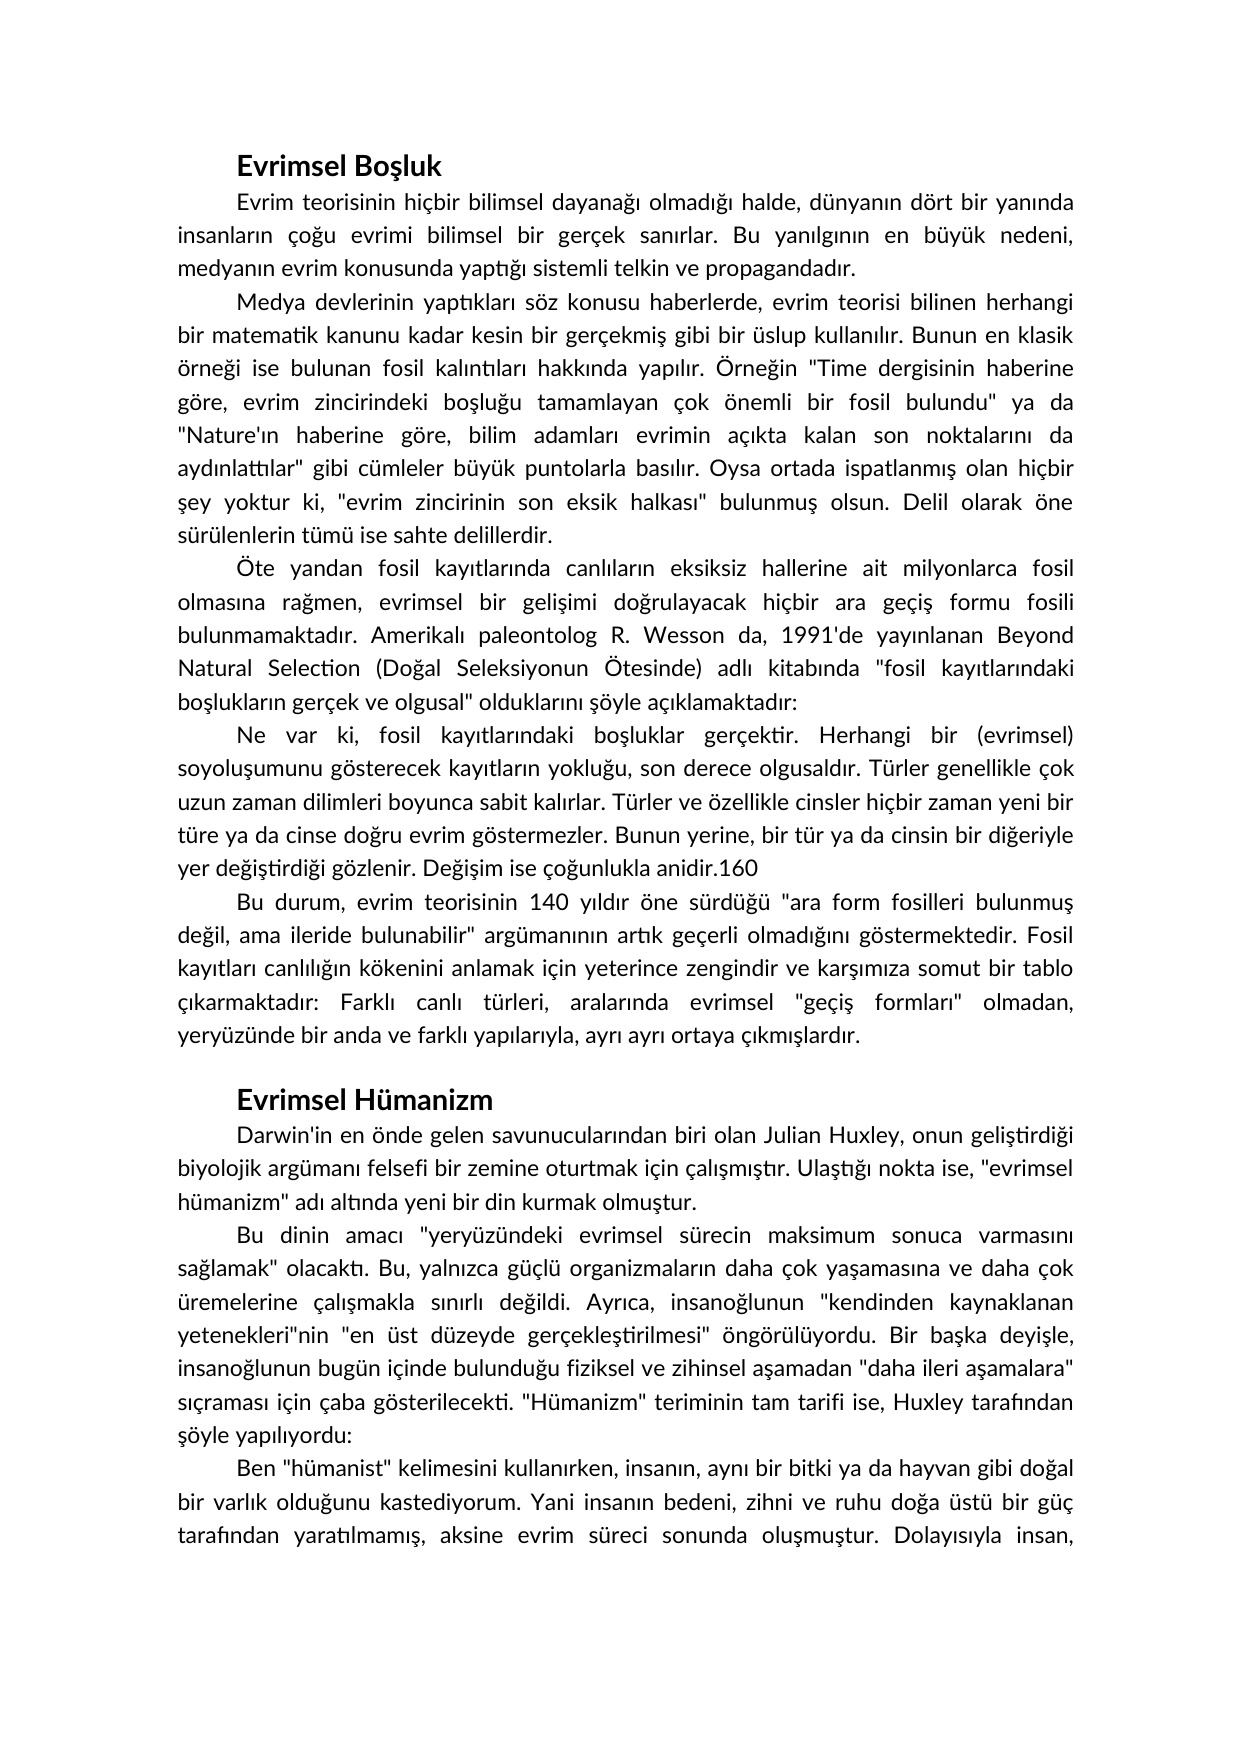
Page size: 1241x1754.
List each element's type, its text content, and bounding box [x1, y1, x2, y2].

text Darwin'in en önde gelen savunucularından biri olan Julian Huxley, onun geliştirdiği biyolojik argümanı felsefi bir zemine oturtmak için çalışmıştır. Ulaştığı nokta ise, "evrimsel hümanizm" adı altında yeni bir din kurmak olmuştur. [177, 1117, 1075, 1217]
text Medya devlerinin yaptıkları söz konusu haberlerde, evrim teorisi bilinen herhangi bir matematik kanunu kadar kesin bir gerçekmiş gibi bir üslup kullanılır. Bunun en klasik örneği ise bulunan fosil kalıntıları hakkında yapılır. Örneğin "Time dergisinin haberine göre, evrim zincirindeki boşluğu tamamlayan çok önemli bir fosil bulundu" ya da "Nature'ın haberine göre, bilim adamları evrimin açıkta kalan son noktalarını da aydınlattılar" gibi cümleler büyük puntolarla basılır. Oysa ortada ispatlanmış olan hiçbir şey yoktur ki, "evrim zincirinin son eksik halkası" bulunmuş olsun. Delil olarak öne sürülenlerin tümü ise sahte delillerdir. [177, 283, 1075, 550]
subtitle Evrimsel Boşluk [177, 150, 1075, 183]
text Bu dinin amacı "yeryüzündeki evrimsel sürecin maksimum sonuca varmasını sağlamak" olacaktı. Bu, yalnızca güçlü organizmaların daha çok yaşamasına ve daha çok üremelerine çalışmakla sınırlı değildi. Ayrıca, insanoğlunun "kendinden kaynaklanan yetenekleri"nin "en üst düzeyde gerçekleştirilmesi" öngörülüyordu. Bir başka deyişle, insanoğlunun bugün içinde bulunduğu fiziksel ve zihinsel aşamadan "daha ileri aşamalara" sıçraması için çaba gösterilecekti. "Hümanizm" teriminin tam tarifi ise, Huxley tarafından şöyle yapılıyordu: [177, 1217, 1075, 1450]
text Bu durum, evrim teorisinin 140 yıldır öne sürdüğü "ara form fosilleri bulunmuş değil, ama ileride bulunabilir" argümanının artık geçerli olmadığını göstermektedir. Fosil kayıtları canlılığın kökenini anlamak için yeterince zengindir ve karşımıza somut bir tablo çıkarmaktadır: Farklı canlı türleri, aralarında evrimsel "geçiş formları" olmadan, yeryüzünde bir anda ve farklı yapılarıyla, ayrı ayrı ortaya çıkmışlardır. [177, 883, 1075, 1050]
text Öte yandan fosil kayıtlarında canlıların eksiksiz hallerine ait milyonlarca fosil olmasına rağmen, evrimsel bir gelişimi doğrulayacak hiçbir ara geçiş formu fosili bulunmamaktadır. Amerikalı paleontolog R. Wesson da, 1991'de yayınlanan Beyond Natural Selection (Doğal Seleksiyonun Ötesinde) adlı kitabında "fosil kayıtlarındaki boşlukların gerçek ve olgusal" olduklarını şöyle açıklamaktadır: [177, 550, 1075, 717]
subtitle Evrimsel Hümanizm [177, 1083, 1075, 1117]
text Evrim teorisinin hiçbir bilimsel dayanağı olmadığı halde, dünyanın dört bir yanında insanların çoğu evrimi bilimsel bir gerçek sanırlar. Bu yanılgının en büyük nedeni, medyanın evrim konusunda yaptığı sistemli telkin ve propagandadır. [177, 183, 1075, 283]
text Ne var ki, fosil kayıtlarındaki boşluklar gerçektir. Herhangi bir (evrimsel) soyoluşumunu gösterecek kayıtların yokluğu, son derece olgusaldır. Türler genellikle çok uzun zaman dilimleri boyunca sabit kalırlar. Türler ve özellikle cinsler hiçbir zaman yeni bir türe ya da cinse doğru evrim göstermezler. Bunun yerine, bir tür ya da cinsin bir diğeriyle yer değiştirdiği gözlenir. Değişim ise çoğunlukla anidir.160 [177, 717, 1075, 883]
text Ben "hümanist" kelimesini kullanırken, insanın, aynı bir bitki ya da hayvan gibi doğal bir varlık olduğunu kastediyorum. Yani insanın bedeni, zihni ve ruhu doğa üstü bir güç tarafından yaratılmamış, aksine evrim süreci sonunda oluşmuştur. Dolayısıyla insan, [177, 1450, 1075, 1550]
